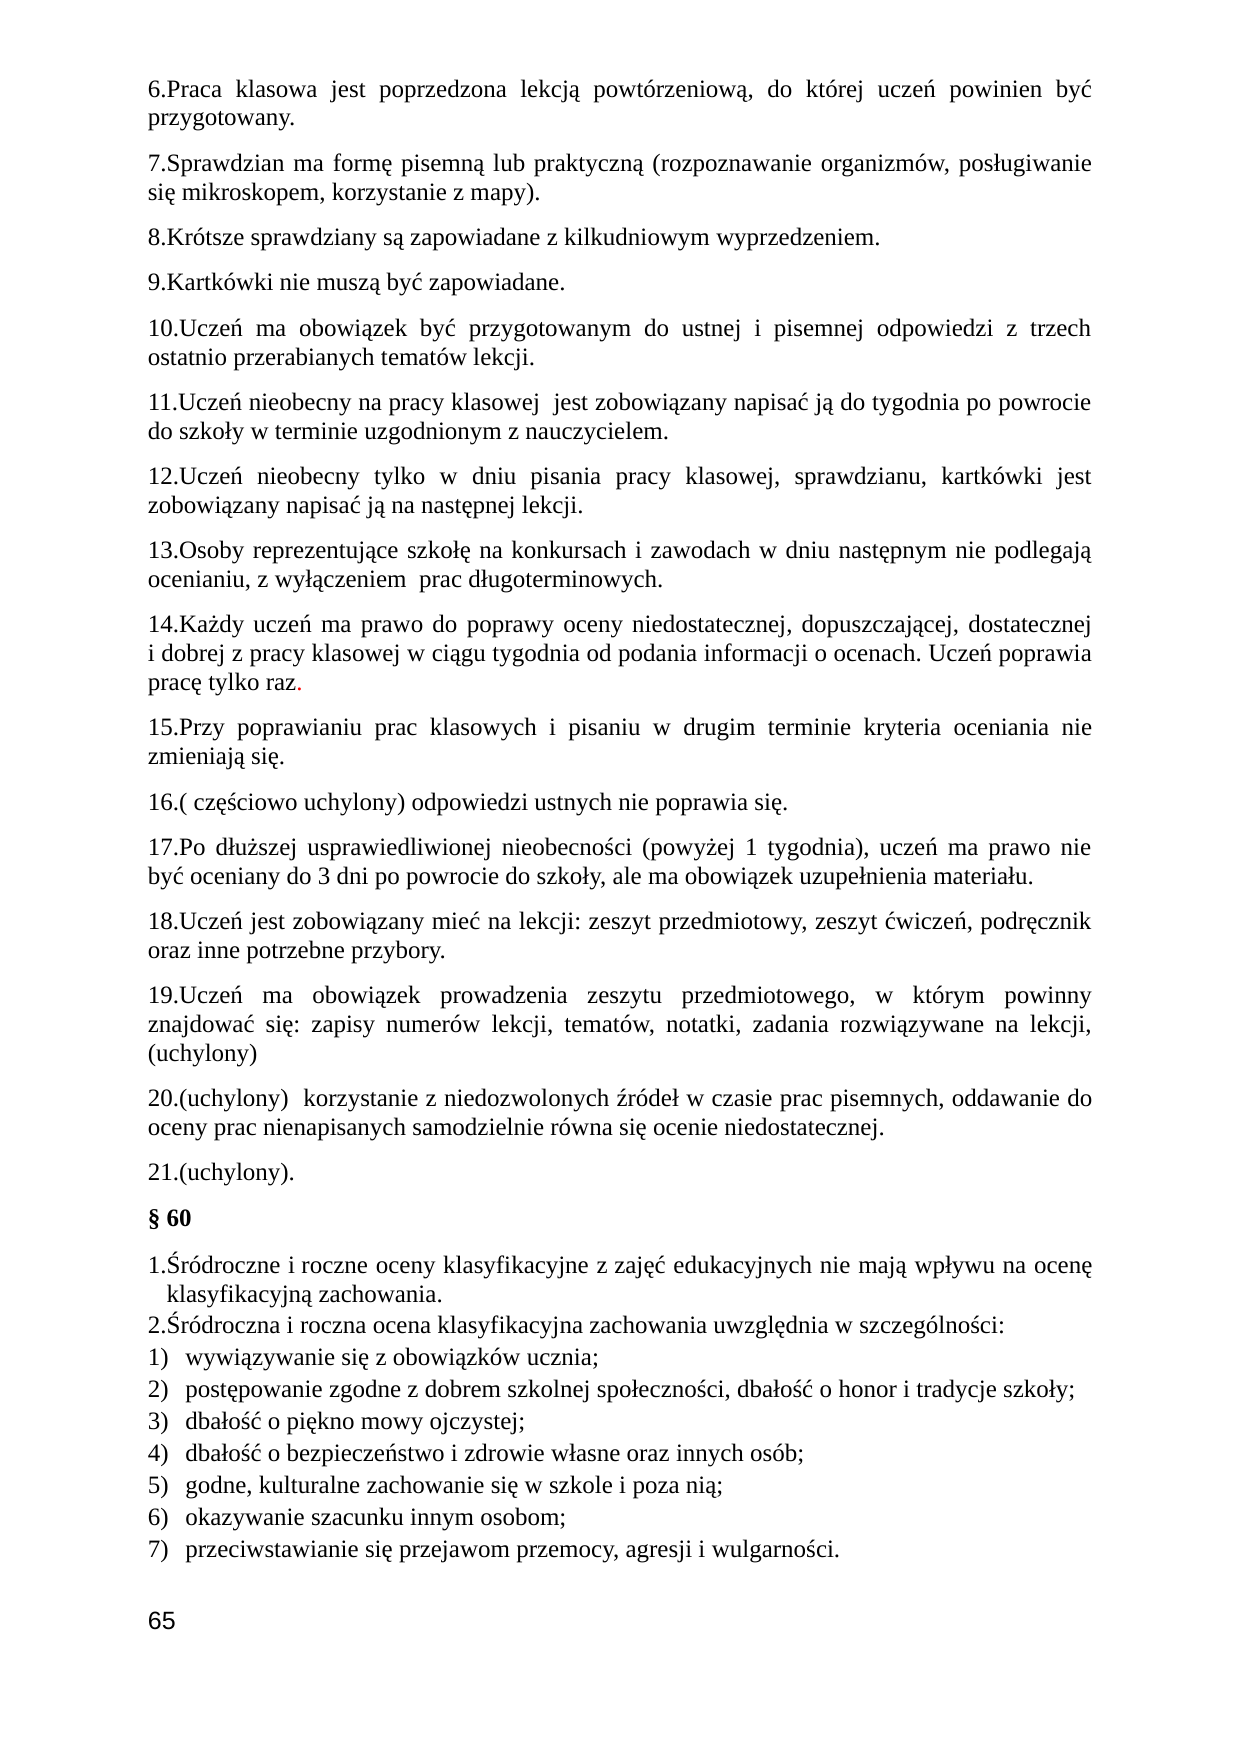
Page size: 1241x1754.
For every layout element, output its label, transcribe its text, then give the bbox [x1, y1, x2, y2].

text 13.Osoby reprezentujące szkołę na konkursach i zawodach w dniu następnym nie podlegają ocenianiu, z wyłączeniem prac długoterminowych. [148, 535, 1093, 593]
text 15.Przy poprawianiu prac klasowych i pisaniu w drugim terminie kryteria oceniania nie zmieniają się. [148, 712, 1093, 770]
text 9.Kartkówki nie muszą być zapowiadane. [148, 267, 1093, 296]
text 6.Praca klasowa jest poprzedzona lekcją powtórzeniową, do której uczeń powinien być przygotowany. [148, 74, 1093, 131]
list wywiązywanie się z obowiązków ucznia; [148, 1342, 1093, 1371]
text 11.Uczeń nieobecny na pracy klasowej jest zobowiązany napisać ją do tygodnia po powrocie do szkoły w terminie uzgodnionym z nauczycielem. [148, 387, 1093, 444]
text § 60 [148, 1203, 1093, 1232]
list godne, kulturalne zachowanie się w szkole i poza nią; [148, 1470, 1093, 1499]
list postępowanie zgodne z dobrem szkolnej społeczności, dbałość o honor i tradycje szkoły; [148, 1374, 1093, 1403]
text 21.(uchylony). [148, 1157, 1093, 1186]
text 10.Uczeń ma obowiązek być przygotowanym do ustnej i pisemnej odpowiedzi z trzech ostatnio przerabianych tematów lekcji. [148, 313, 1093, 370]
list okazywanie szacunku innym osobom; [148, 1502, 1093, 1531]
text 14.Każdy uczeń ma prawo do poprawy oceny niedostatecznej, dopuszczającej, dostatecznej i dobrej z pracy klasowej w ciągu tygodnia od podania informacji o ocenach. Uczeń poprawia pracę tylko raz. [148, 609, 1093, 696]
text 17.Po dłuższej usprawiedliwionej nieobecności (powyżej 1 tygodnia), uczeń ma prawo nie być oceniany do 3 dni po powrocie do szkoły, ale ma obowiązek uzupełnienia materiału. [148, 832, 1093, 889]
text 18.Uczeń jest zobowiązany mieć na lekcji: zeszyt przedmiotowy, zeszyt ćwiczeń, podręcznik oraz inne potrzebne przybory. [148, 906, 1093, 964]
text 8.Krótsze sprawdziany są zapowiadane z kilkudniowym wyprzedzeniem. [148, 222, 1093, 251]
list dbałość o piękno mowy ojczystej; [148, 1406, 1093, 1435]
list przeciwstawianie się przejawom przemocy, agresji i wulgarności. [148, 1534, 1093, 1562]
text 7.Sprawdzian ma formę pisemną lub praktyczną (rozpoznawanie organizmów, posługiwanie się mikroskopem, korzystanie z mapy). [148, 148, 1093, 205]
text 2.Śródroczna i roczna ocena klasyfikacyjna zachowania uwzględnia w szczególności: [148, 1311, 1093, 1339]
text 16.( częściowo uchylony) odpowiedzi ustnych nie poprawia się. [148, 787, 1093, 815]
text 19.Uczeń ma obowiązek prowadzenia zeszytu przedmiotowego, w którym powinny znajdować się: zapisy numerów lekcji, tematów, notatki, zadania rozwiązywane na lekcji, (uchylony) [148, 980, 1093, 1067]
text 1.Śródroczne i roczne oceny klasyfikacyjne z zajęć edukacyjnych nie mają wpływu na ocenę klasyfikacyjną zachowania. [148, 1250, 1093, 1307]
text 12.Uczeń nieobecny tylko w dniu pisania pracy klasowej, sprawdzianu, kartkówki jest zobowiązany napisać ją na następnej lekcji. [148, 461, 1093, 519]
text 20.(uchylony) korzystanie z niedozwolonych źródeł w czasie prac pisemnych, oddawanie do oceny prac nienapisanych samodzielnie równa się ocenie niedostatecznej. [148, 1083, 1093, 1141]
list dbałość o bezpieczeństwo i zdrowie własne oraz innych osób; [148, 1438, 1093, 1467]
